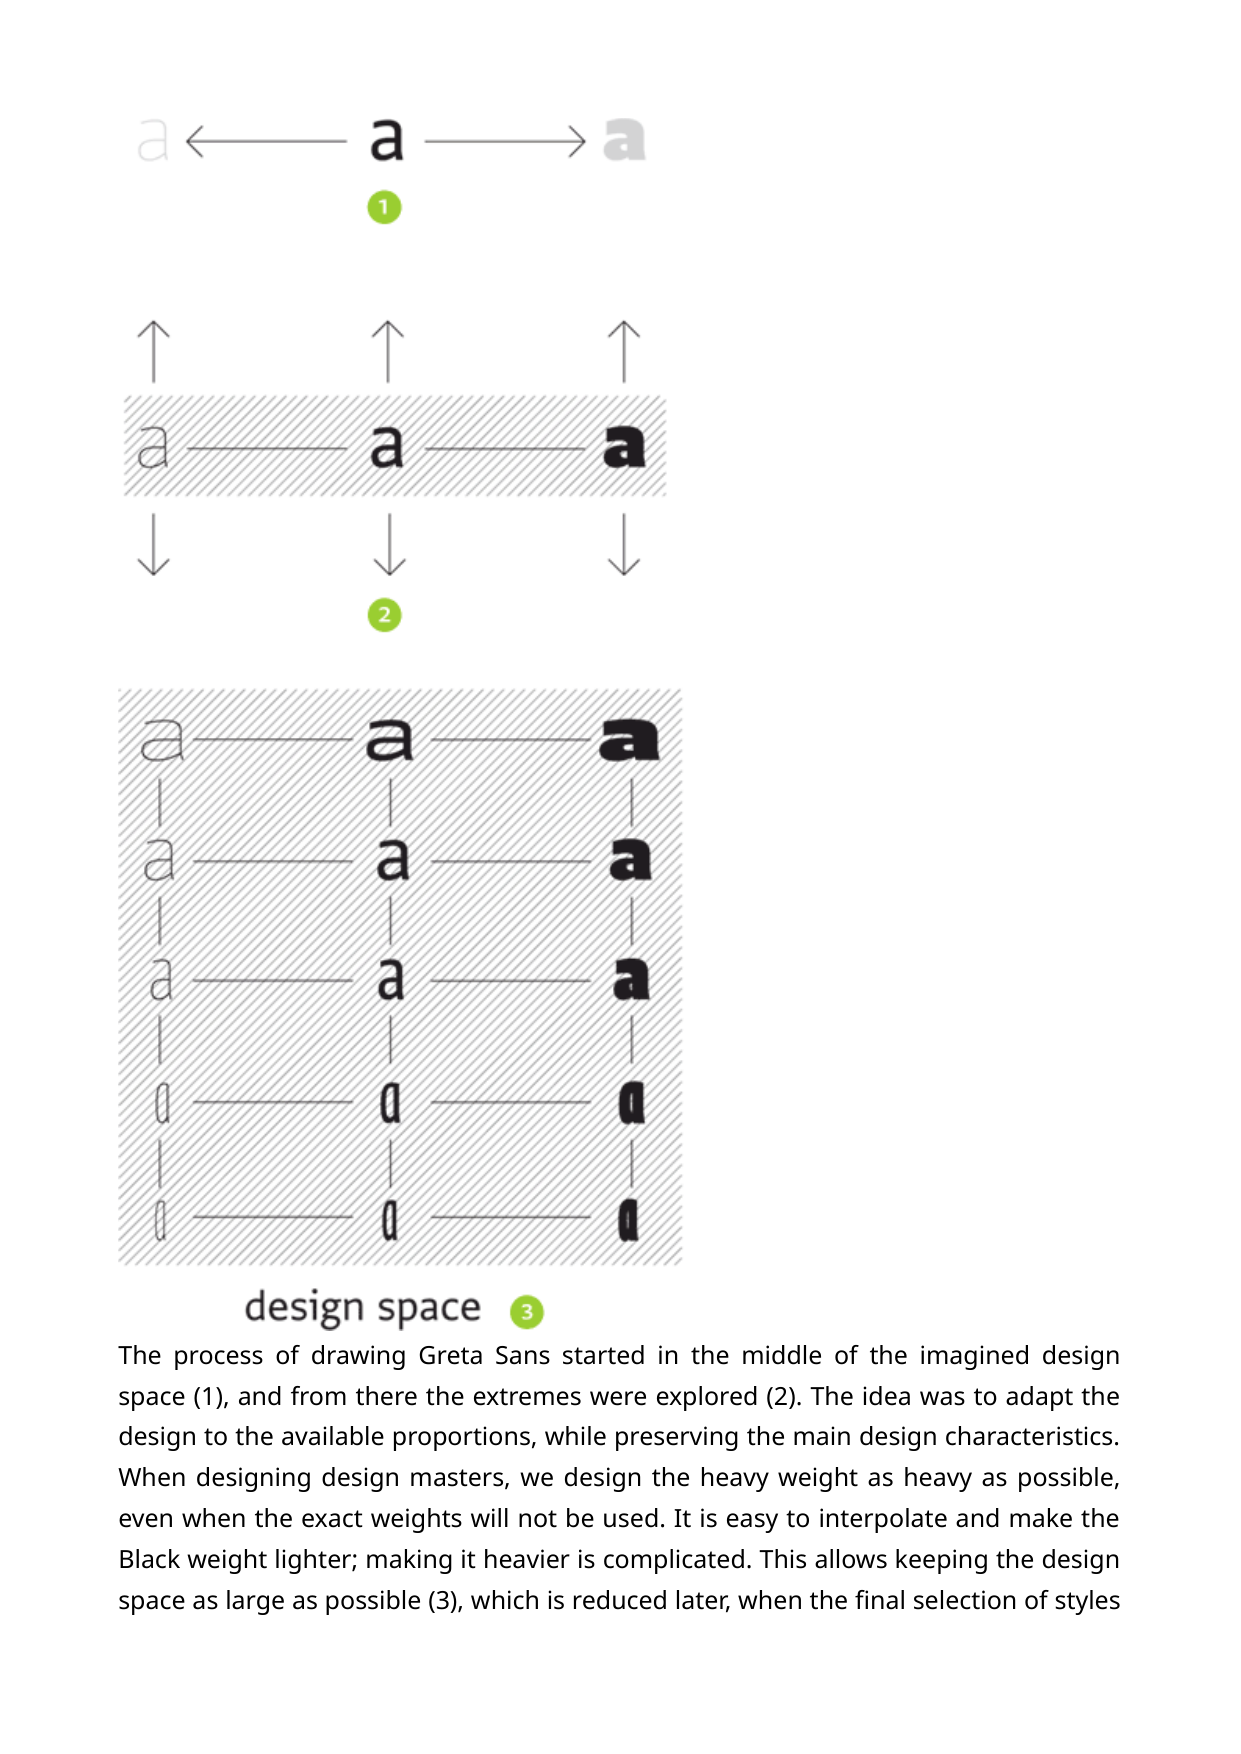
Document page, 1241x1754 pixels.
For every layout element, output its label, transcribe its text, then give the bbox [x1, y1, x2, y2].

picture [118, 118, 684, 1331]
text The process of drawing Greta Sans started in the middle of the imagined design space (1), and from there the extremes were explored (2). The idea was to adapt the design to the available proportions, while preserving the main design characteristics. When designing design masters, we design the heavy weight as heavy as possible, even when the exact weights will not be used. It is easy to interpolate and make the Black weight lighter; making it heavier is complicated. This allows keeping the design space as large as possible (3), which is reduced later, when the final selection of styles [118, 1331, 1122, 1616]
